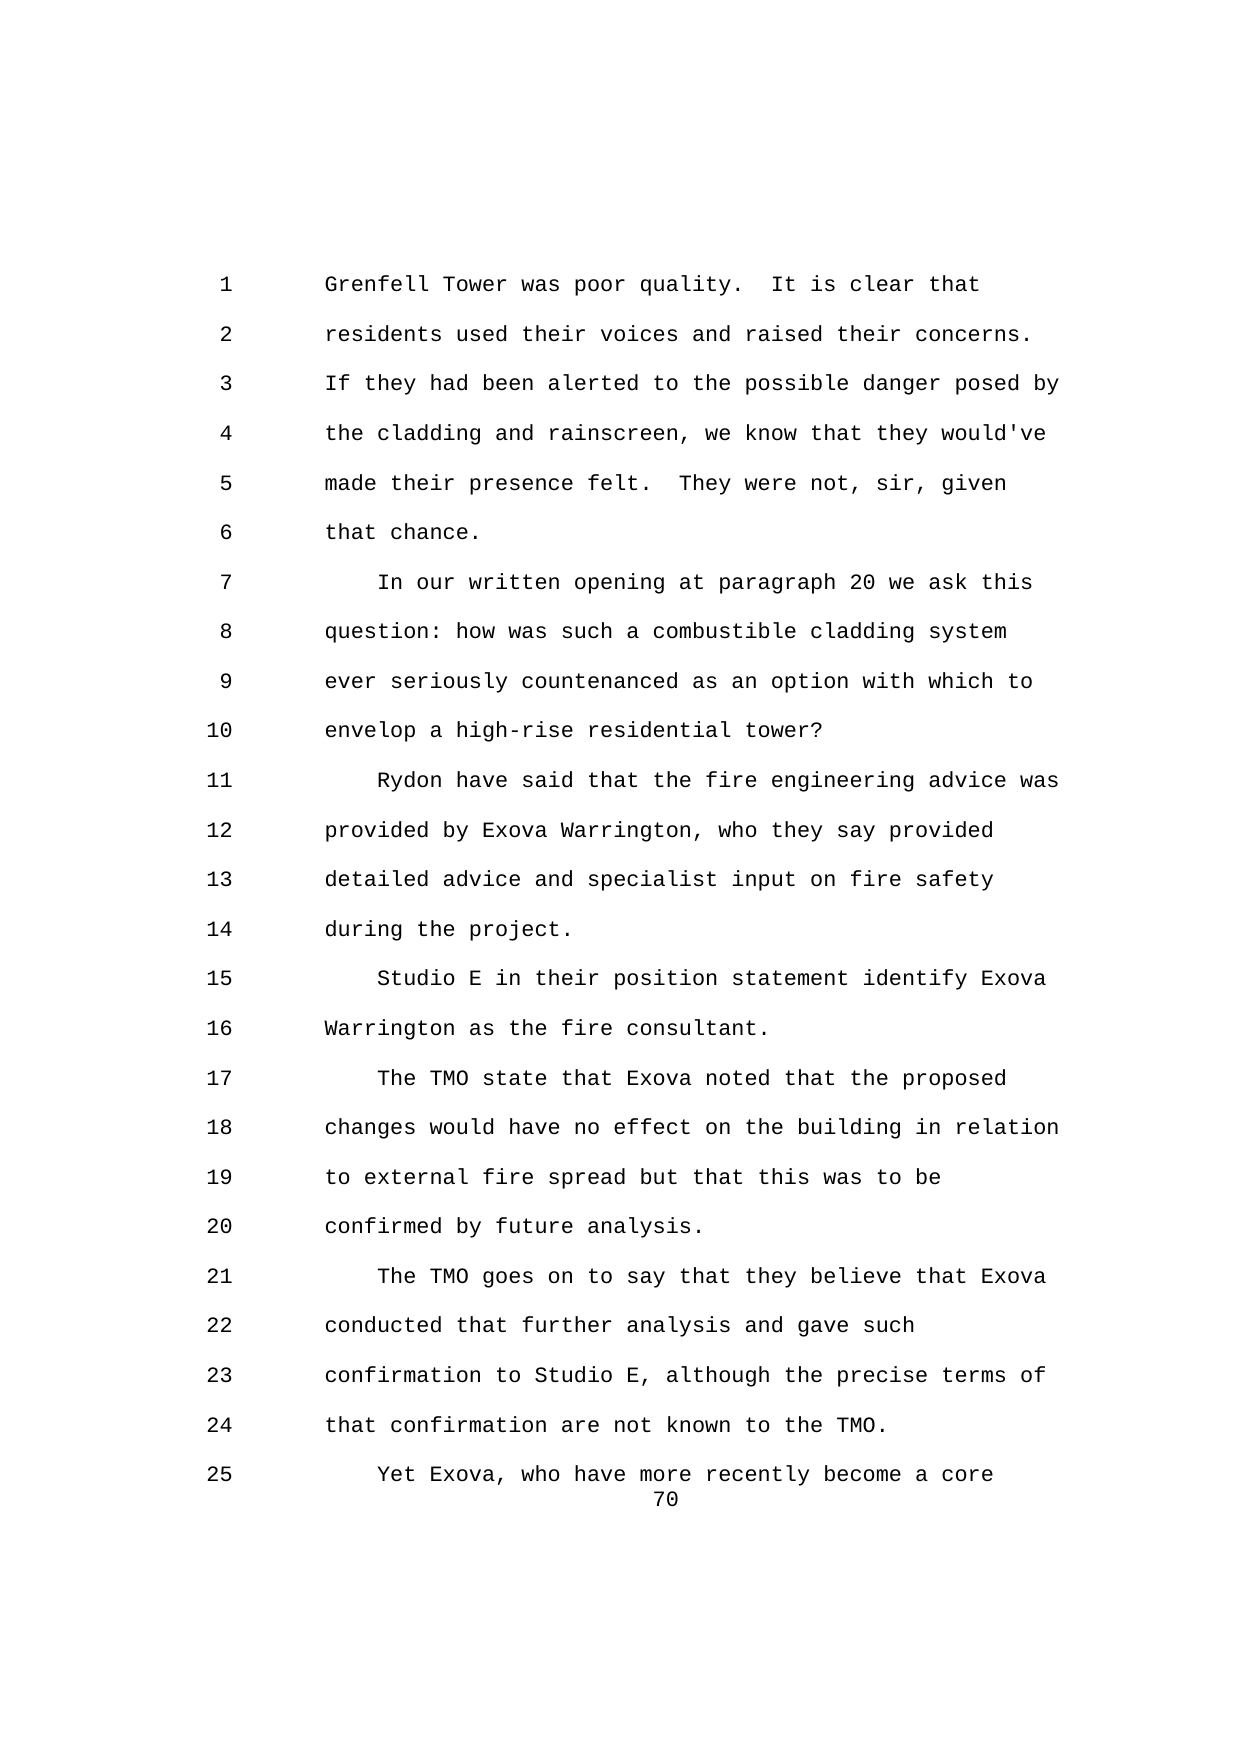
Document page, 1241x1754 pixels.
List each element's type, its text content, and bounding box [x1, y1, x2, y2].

text 5 made their presence felt. They were not, sir, given [75, 472, 1165, 496]
text 23 confirmation to Studio E, although the precise terms of [75, 1364, 1165, 1389]
text 20 confirmed by future analysis. [75, 1215, 1165, 1240]
text 11 Rydon have said that the fire engineering advice was [75, 769, 1165, 794]
text 70 [75, 1488, 1165, 1513]
text 3 If they had been alerted to the possible danger posed by [75, 372, 1165, 397]
text 15 Studio E in their position statement identify Exova [75, 967, 1165, 992]
text 18 changes would have no effect on the building in relation [75, 1116, 1165, 1141]
text 8 question: how was such a combustible cladding system [75, 620, 1165, 645]
text 1 Grenfell Tower was poor quality. It is clear that [75, 273, 1165, 298]
text 17 The TMO state that Exova noted that the proposed [75, 1067, 1165, 1091]
text 13 detailed advice and specialist input on fire safety [75, 868, 1165, 893]
text 21 The TMO goes on to say that they believe that Exova [75, 1265, 1165, 1290]
text 12 provided by Exova Warrington, who they say provided [75, 819, 1165, 843]
text 9 ever seriously countenanced as an option with which to [75, 670, 1165, 695]
text 10 envelop a high-rise residential tower? [75, 719, 1165, 744]
text 24 that confirmation are not known to the TMO. [75, 1414, 1165, 1438]
text 16 Warrington as the fire consultant. [75, 1017, 1165, 1042]
text 19 to external fire spread but that this was to be [75, 1166, 1165, 1191]
text 22 conducted that further analysis and gave such [75, 1314, 1165, 1339]
text 25 Yet Exova, who have more recently become a core [75, 1463, 1165, 1488]
text 4 the cladding and rainscreen, we know that they would've [75, 422, 1165, 447]
text 2 residents used their voices and raised their concerns. [75, 323, 1165, 348]
text 14 during the project. [75, 918, 1165, 943]
text 6 that chance. [75, 521, 1165, 546]
text 7 In our written opening at paragraph 20 we ask this [75, 571, 1165, 596]
